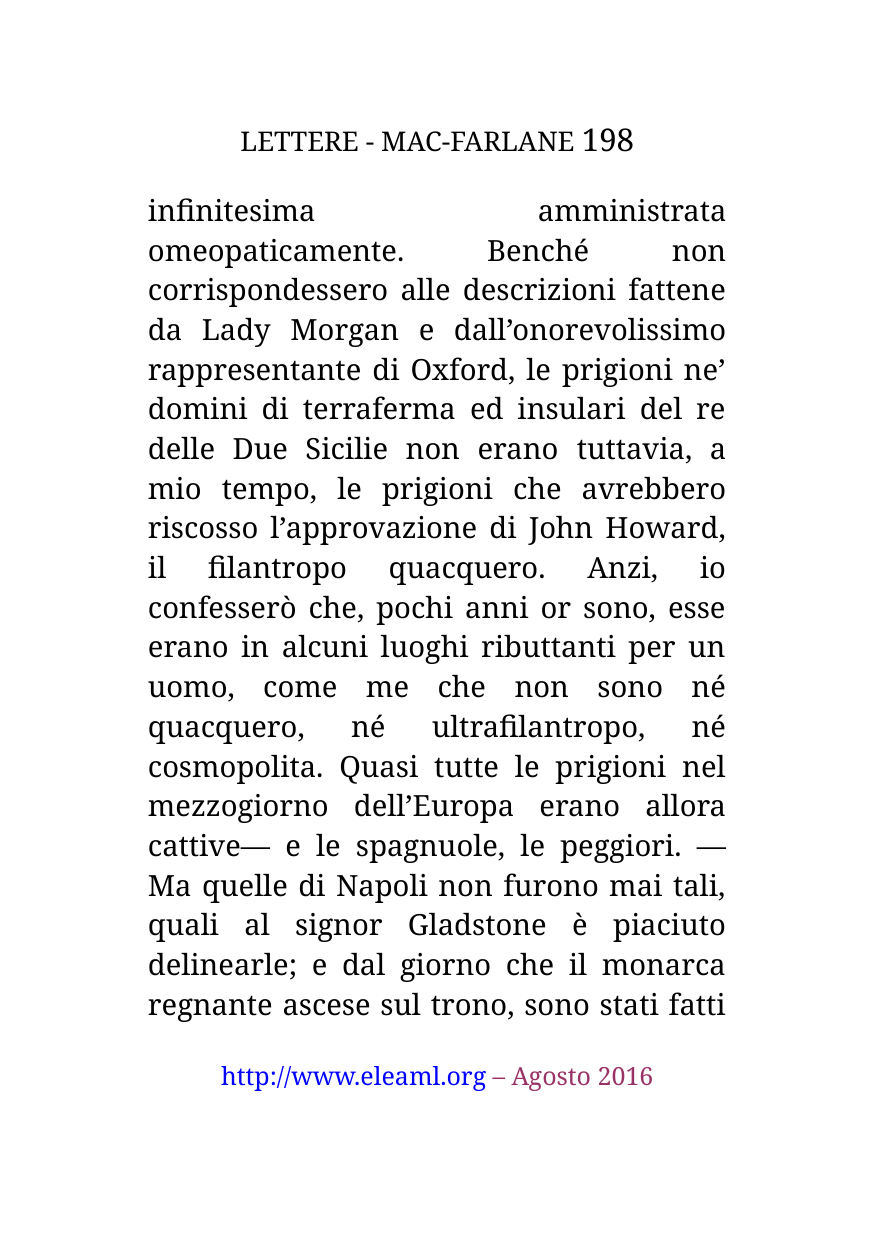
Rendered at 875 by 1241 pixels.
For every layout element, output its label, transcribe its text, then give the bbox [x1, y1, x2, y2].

text infinitesima amministrata omeopaticamente. Benché non corrispondessero alle descrizioni fattene da Lady Morgan e dall’onorevolissimo rappresentante di Oxford, le prigioni ne’ domini di terraferma ed insulari del re delle Due Sicilie non erano tuttavia, a mio tempo, le prigioni che avrebbero riscosso l’approvazione di John Howard, il filantropo quacquero. Anzi, io confesserò che, pochi anni or sono, esse erano in alcuni luoghi ributtanti per un uomo, come me che non sono né quacquero, né ultrafilantropo, né cosmopolita. Quasi tutte le prigioni nel mezzogiorno dell’Europa erano allora cattive— e le spagnuole, le peggiori. — Ma quelle di Napoli non furono mai tali, quali al signor Gladstone è piaciuto delinearle; e dal giorno che il monarca regnante ascese sul trono, sono stati fatti [148, 190, 726, 1024]
